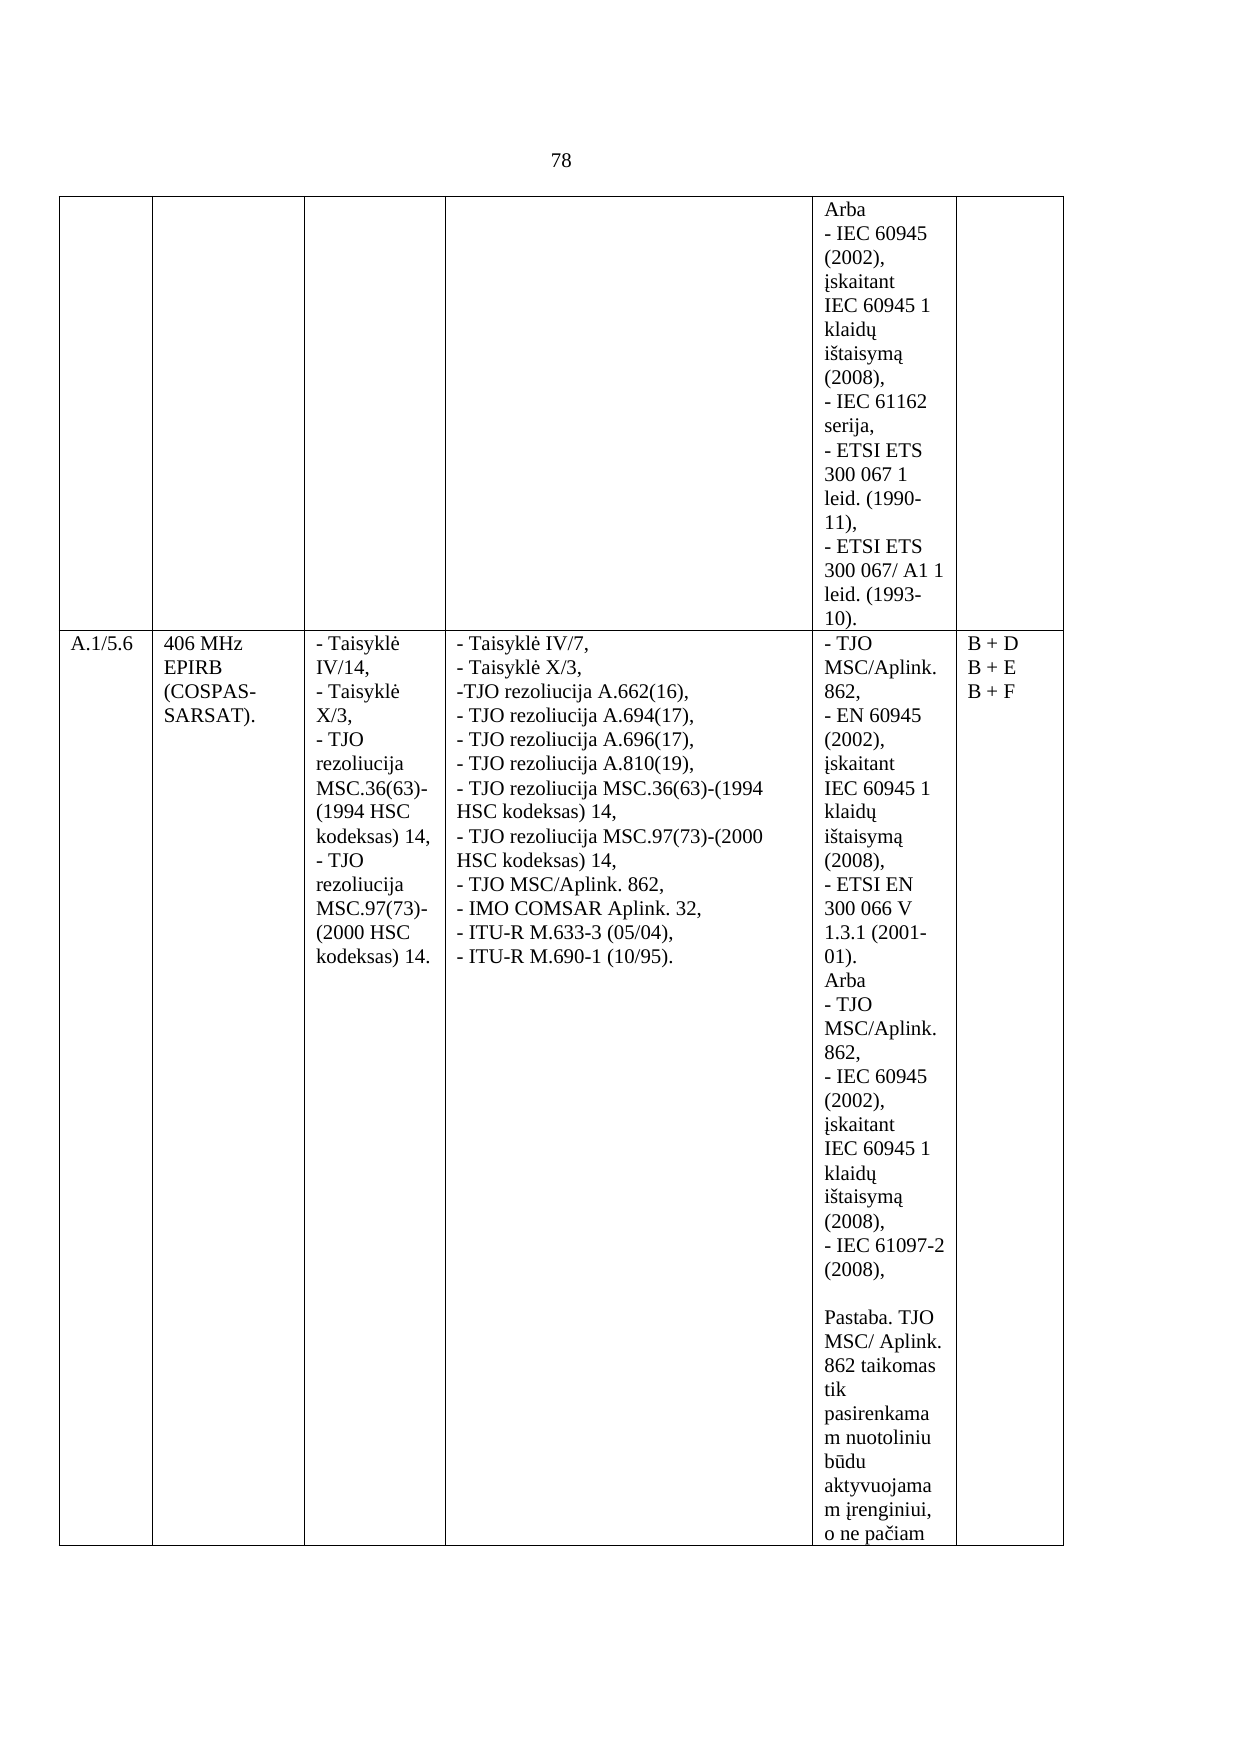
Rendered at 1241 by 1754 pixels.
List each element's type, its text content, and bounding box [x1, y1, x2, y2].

table_cell [153, 197, 304, 630]
table_cell B + D B + E B + F [957, 631, 1063, 1545]
table_cell Arba - IEC 60945 (2002), įskaitant IEC 60945 1 klaidų ištaisymą (2008), - IEC 61162 serija, - ETSI ETS 300 067 1 leid. (1990-11), - ETSI ETS 300 067/ A1 1 leid. (1993-10). [813, 197, 956, 630]
table_cell - Taisyklė IV/7, - Taisyklė X/3, -TJO rezoliucija A.662(16), - TJO rezoliucija A.694(17), - TJO rezoliucija A.696(17), - TJO rezoliucija A.810(19), - TJO rezoliucija MSC.36(63)-(1994 HSC kodeksas) 14, - TJO rezoliucija MSC.97(73)-(2000 HSC kodeksas) 14, - TJO MSC/Aplink. 862, - IMO COMSAR Aplink. 32, - ITU-R M.633-3 (05/04), - ITU-R M.690-1 (10/95). [446, 631, 812, 1545]
table_cell [957, 197, 1063, 630]
table_cell - TJO MSC/Aplink. 862, - EN 60945 (2002), įskaitant IEC 60945 1 klaidų ištaisymą (2008), - ETSI EN 300 066 V 1.3.1 (2001-01). Arba - TJO MSC/Aplink. 862, - IEC 60945 (2002), įskaitant IEC 60945 1 klaidų ištaisymą (2008), - IEC 61097-2 (2008), Pastaba. TJO MSC/ Aplink. 862 taikomas tik pasirenkamam nuotoliniu būdu aktyvuojamam įrenginiui, o ne pačiam [813, 631, 956, 1545]
table_cell [60, 197, 152, 630]
table_cell [305, 197, 445, 630]
table_cell A.1/5.6 [60, 631, 152, 1545]
table_cell [446, 197, 812, 630]
table_cell - Taisyklė IV/14, - Taisyklė X/3, - TJO rezoliucija MSC.36(63)-(1994 HSC kodeksas) 14, - TJO rezoliucija MSC.97(73)-(2000 HSC kodeksas) 14. [305, 631, 445, 1545]
table_cell 406 MHz EPIRB (COSPAS-SARSAT). [153, 631, 304, 1545]
